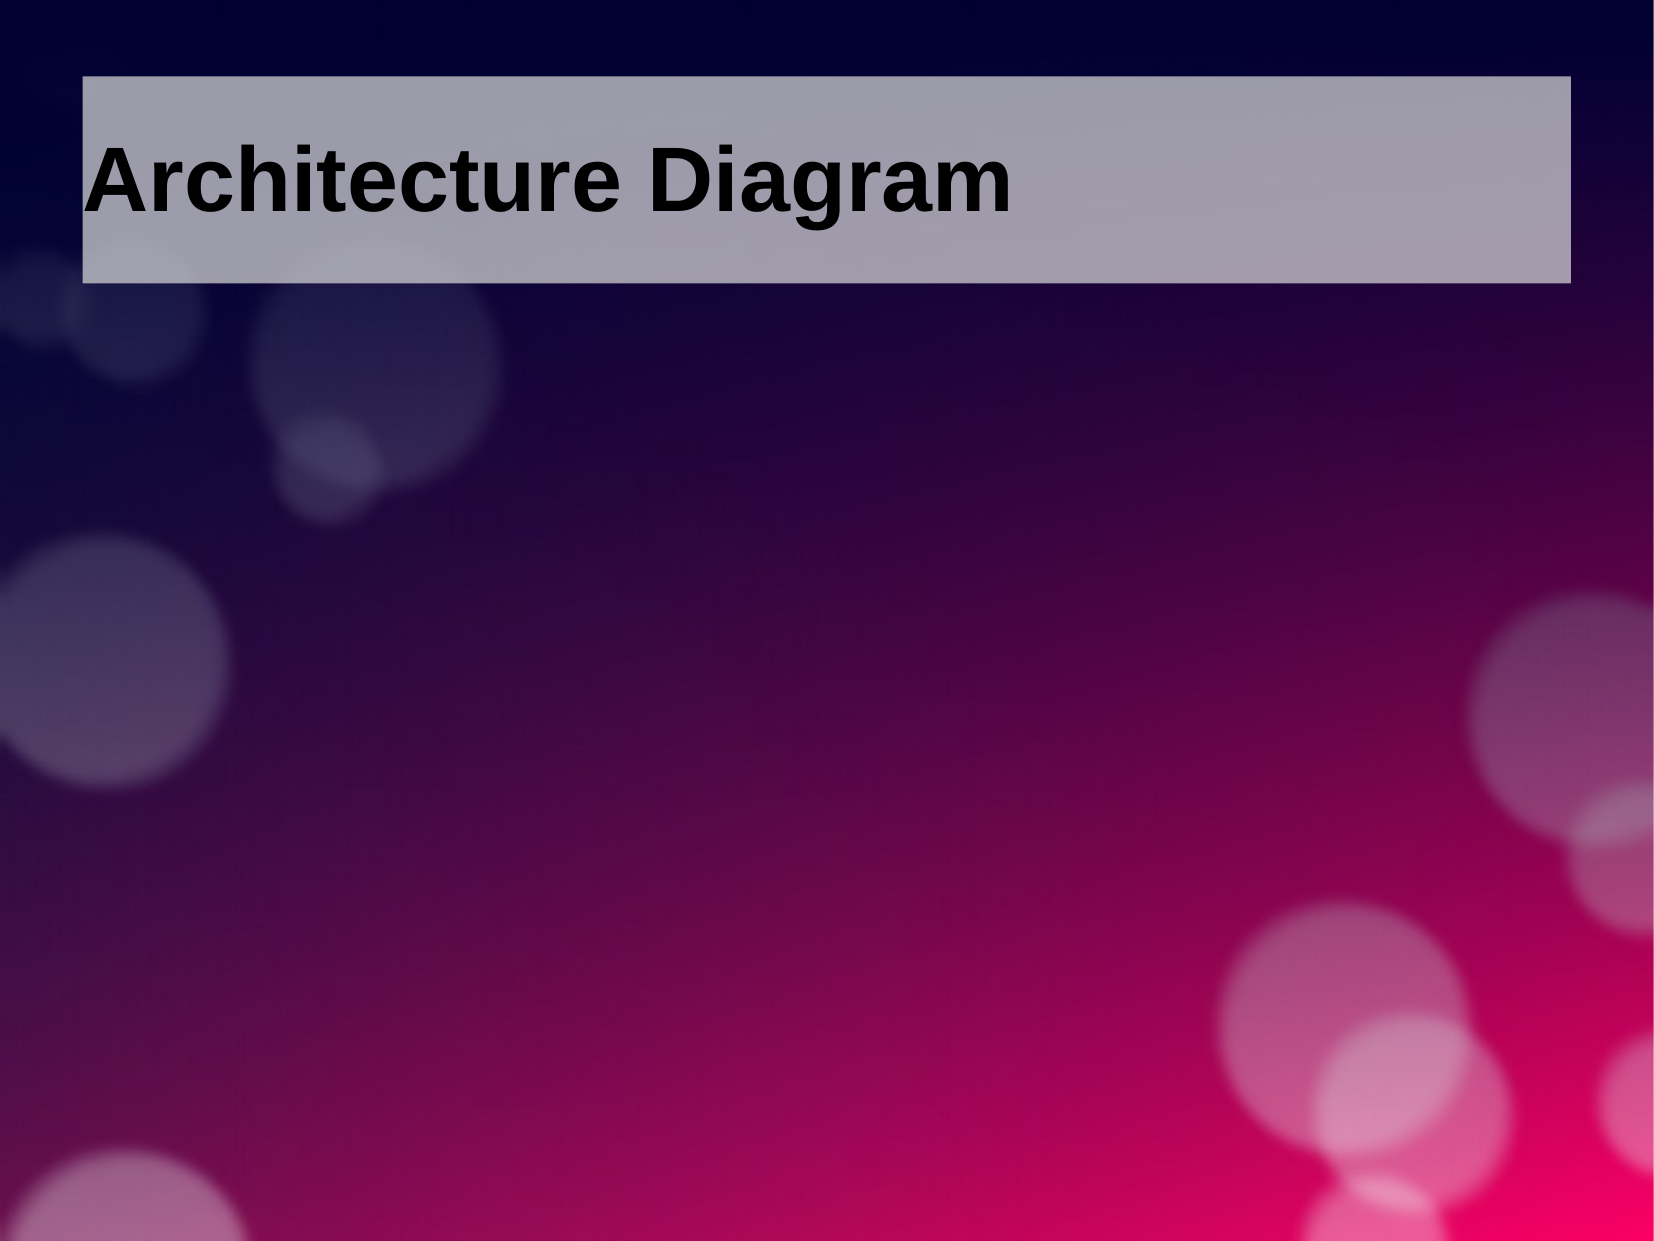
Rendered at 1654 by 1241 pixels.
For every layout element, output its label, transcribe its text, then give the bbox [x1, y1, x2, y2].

picture [0, 0, 1654, 1241]
chart [82, 331, 1571, 1099]
title Architecture Diagram [82, 76, 1571, 284]
